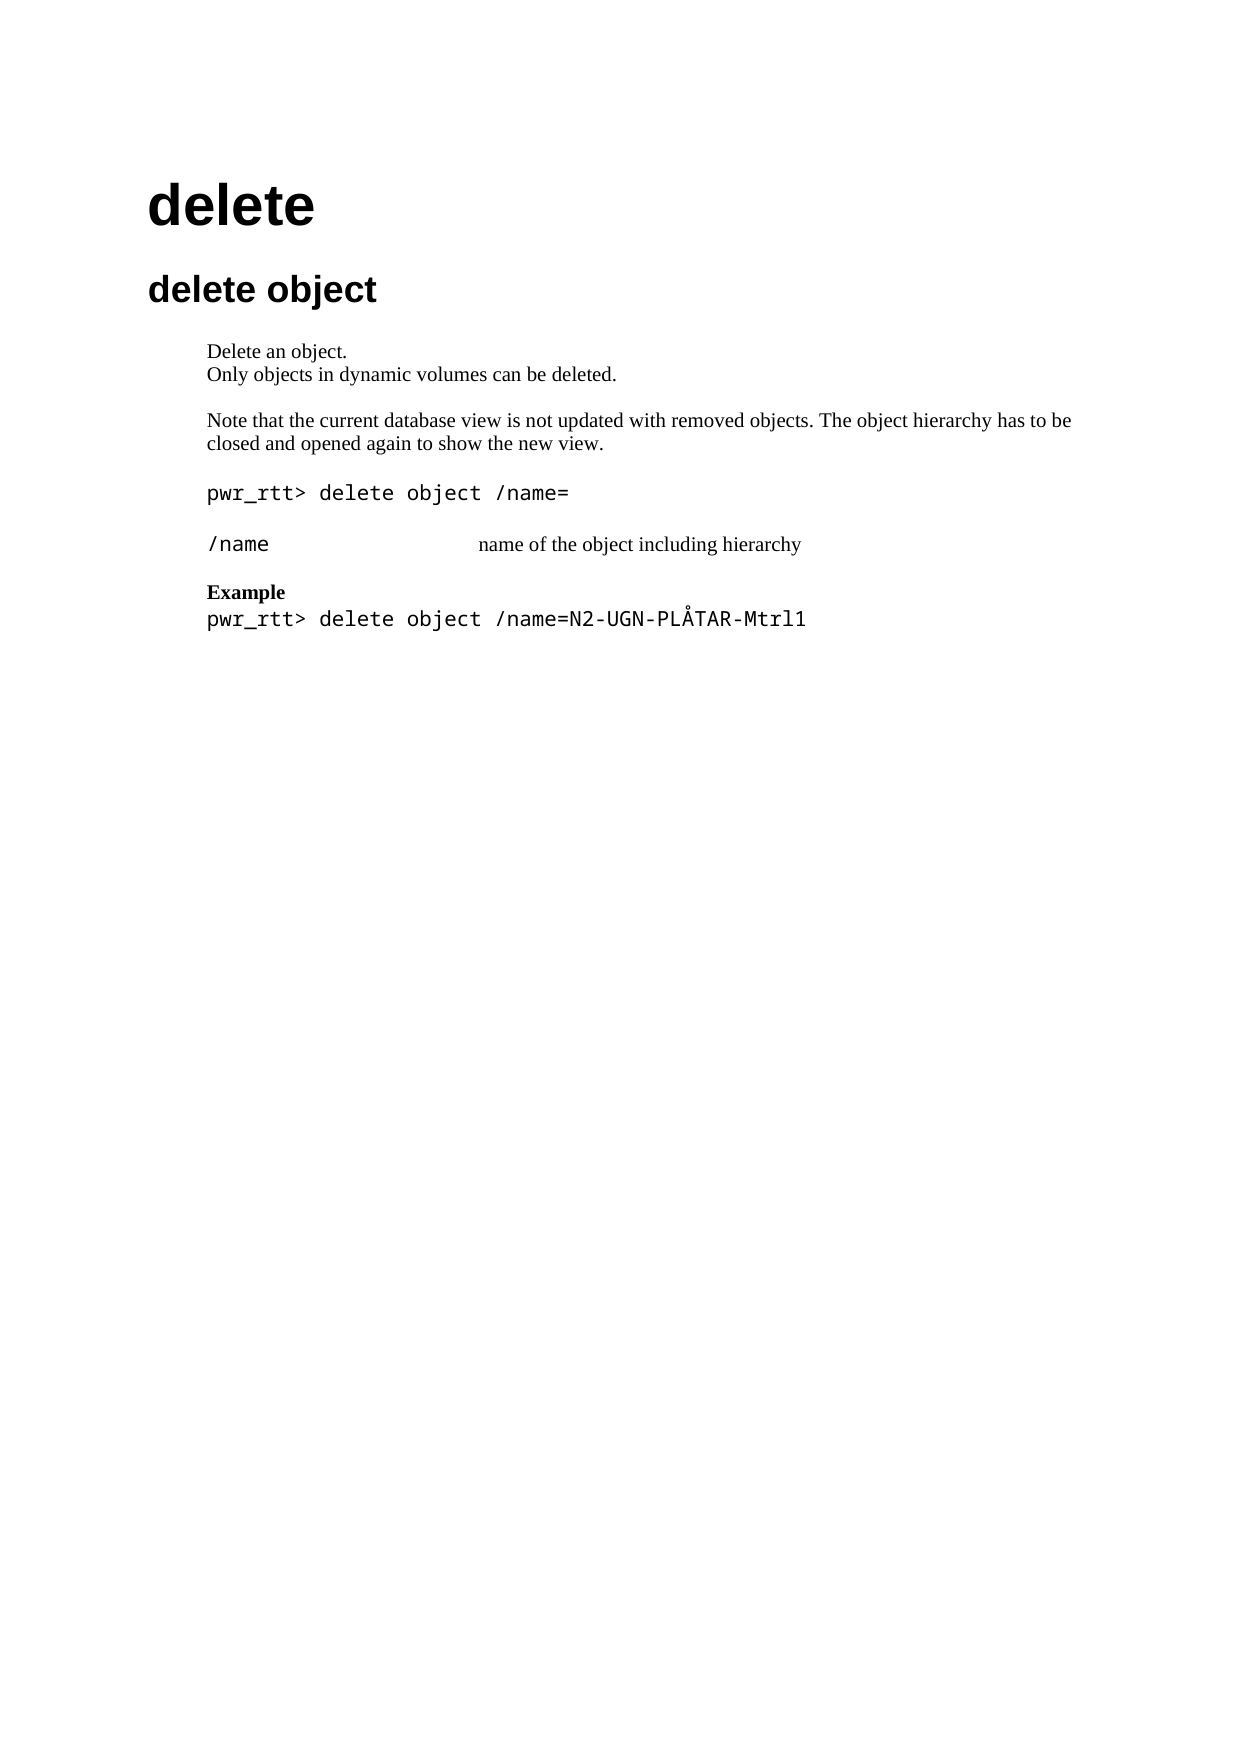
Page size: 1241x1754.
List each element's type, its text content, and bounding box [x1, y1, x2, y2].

text pwr_rtt> delete object /name=N2-UGN-PLÅTAR-Mtrl1 [207, 604, 1092, 632]
text pwr_rtt> delete object /name= [207, 478, 1092, 506]
text Note that the current database view is not updated with removed objects. The object hierarchy has to be closed and opened again to show the new view. [207, 409, 1092, 455]
text /name name of the object including hierarchy [207, 529, 1092, 558]
text Only objects in dynamic volumes can be deleted. [207, 363, 1092, 386]
text Delete an object. [207, 340, 1092, 363]
text Example [207, 581, 1092, 604]
subtitle delete object [148, 269, 1092, 311]
subtitle delete [148, 173, 1092, 238]
